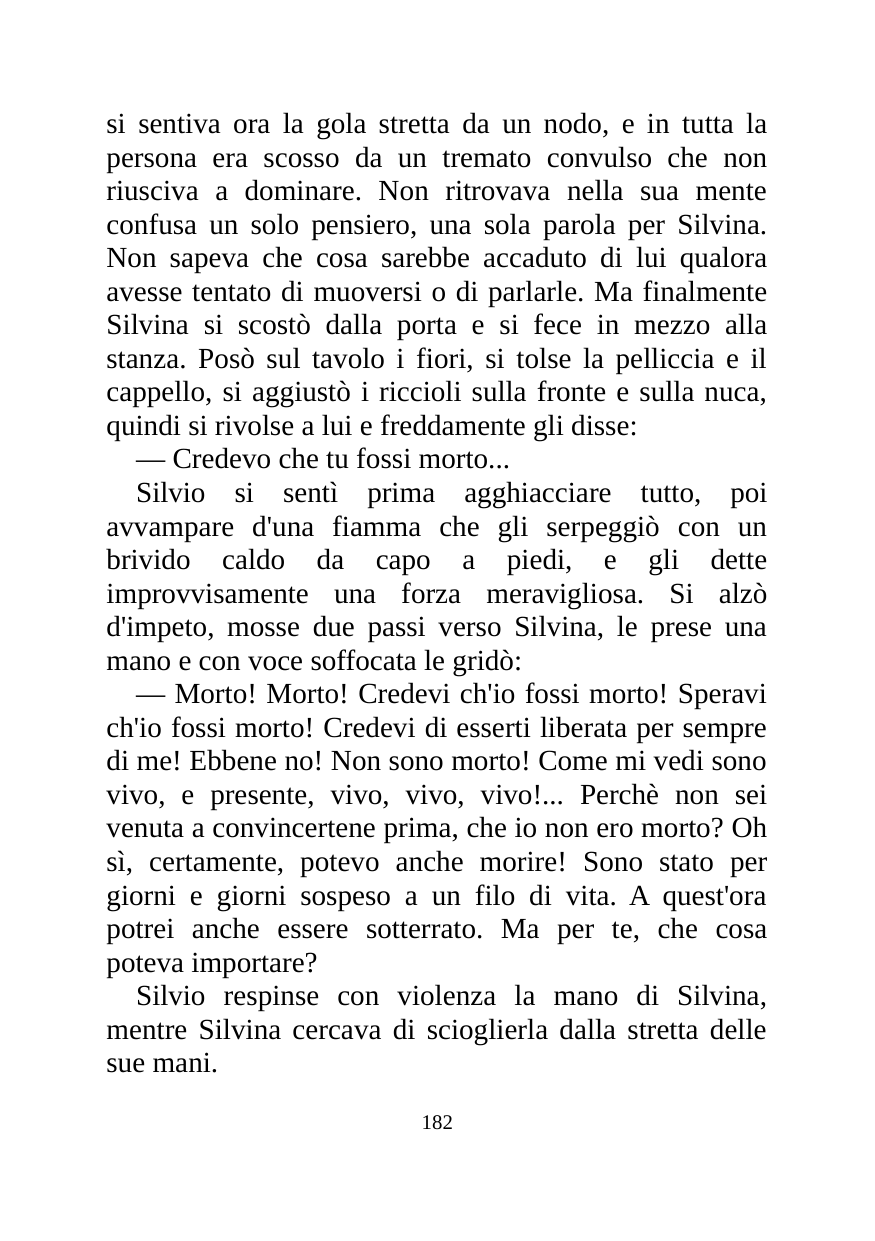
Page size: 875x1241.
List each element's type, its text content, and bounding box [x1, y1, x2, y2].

text Silvio respinse con violenza la mano di Silvina, mentre Silvina cercava di scioglierla dalla stretta delle sue mani. [106, 978, 768, 1079]
text Silvio si sentì prima agghiacciare tutto, poi avvampare d'una fiamma che gli serpeggiò con un brivido caldo da capo a piedi, e gli dette improvvisamente una forza meravigliosa. Si alzò d'impeto, mosse due passi verso Silvina, le prese una mano e con voce soffocata le gridò: [106, 475, 768, 676]
text si sentiva ora la gola stretta da un nodo, e in tutta la persona era scosso da un tremato convulso che non riusciva a dominare. Non ritrovava nella sua mente confusa un solo pensiero, una sola parola per Silvina. Non sapeva che cosa sarebbe accaduto di lui qualora avesse tentato di muoversi o di parlarle. Ma finalmente Silvina si scostò dalla porta e si fece in mezzo alla stanza. Posò sul tavolo i fiori, si tolse la pelliccia e il cappello, si aggiustò i riccioli sulla fronte e sulla nuca, quindi si rivolse a lui e freddamente gli disse: [106, 106, 768, 442]
text — Morto! Morto! Credevi ch'io fossi morto! Speravi ch'io fossi morto! Credevi di esserti liberata per sempre di me! Ebbene no! Non sono morto! Come mi vedi sono vivo, e presente, vivo, vivo, vivo!... Perchè non sei venuta a convincertene prima, che io non ero morto? Oh sì, certamente, potevo anche morire! Sono stato per giorni e giorni sospeso a un filo di vita. A quest'ora potrei anche essere sotterrato. Ma per te, che cosa poteva importare? [106, 676, 768, 978]
text — Credevo che tu fossi morto... [106, 442, 768, 475]
